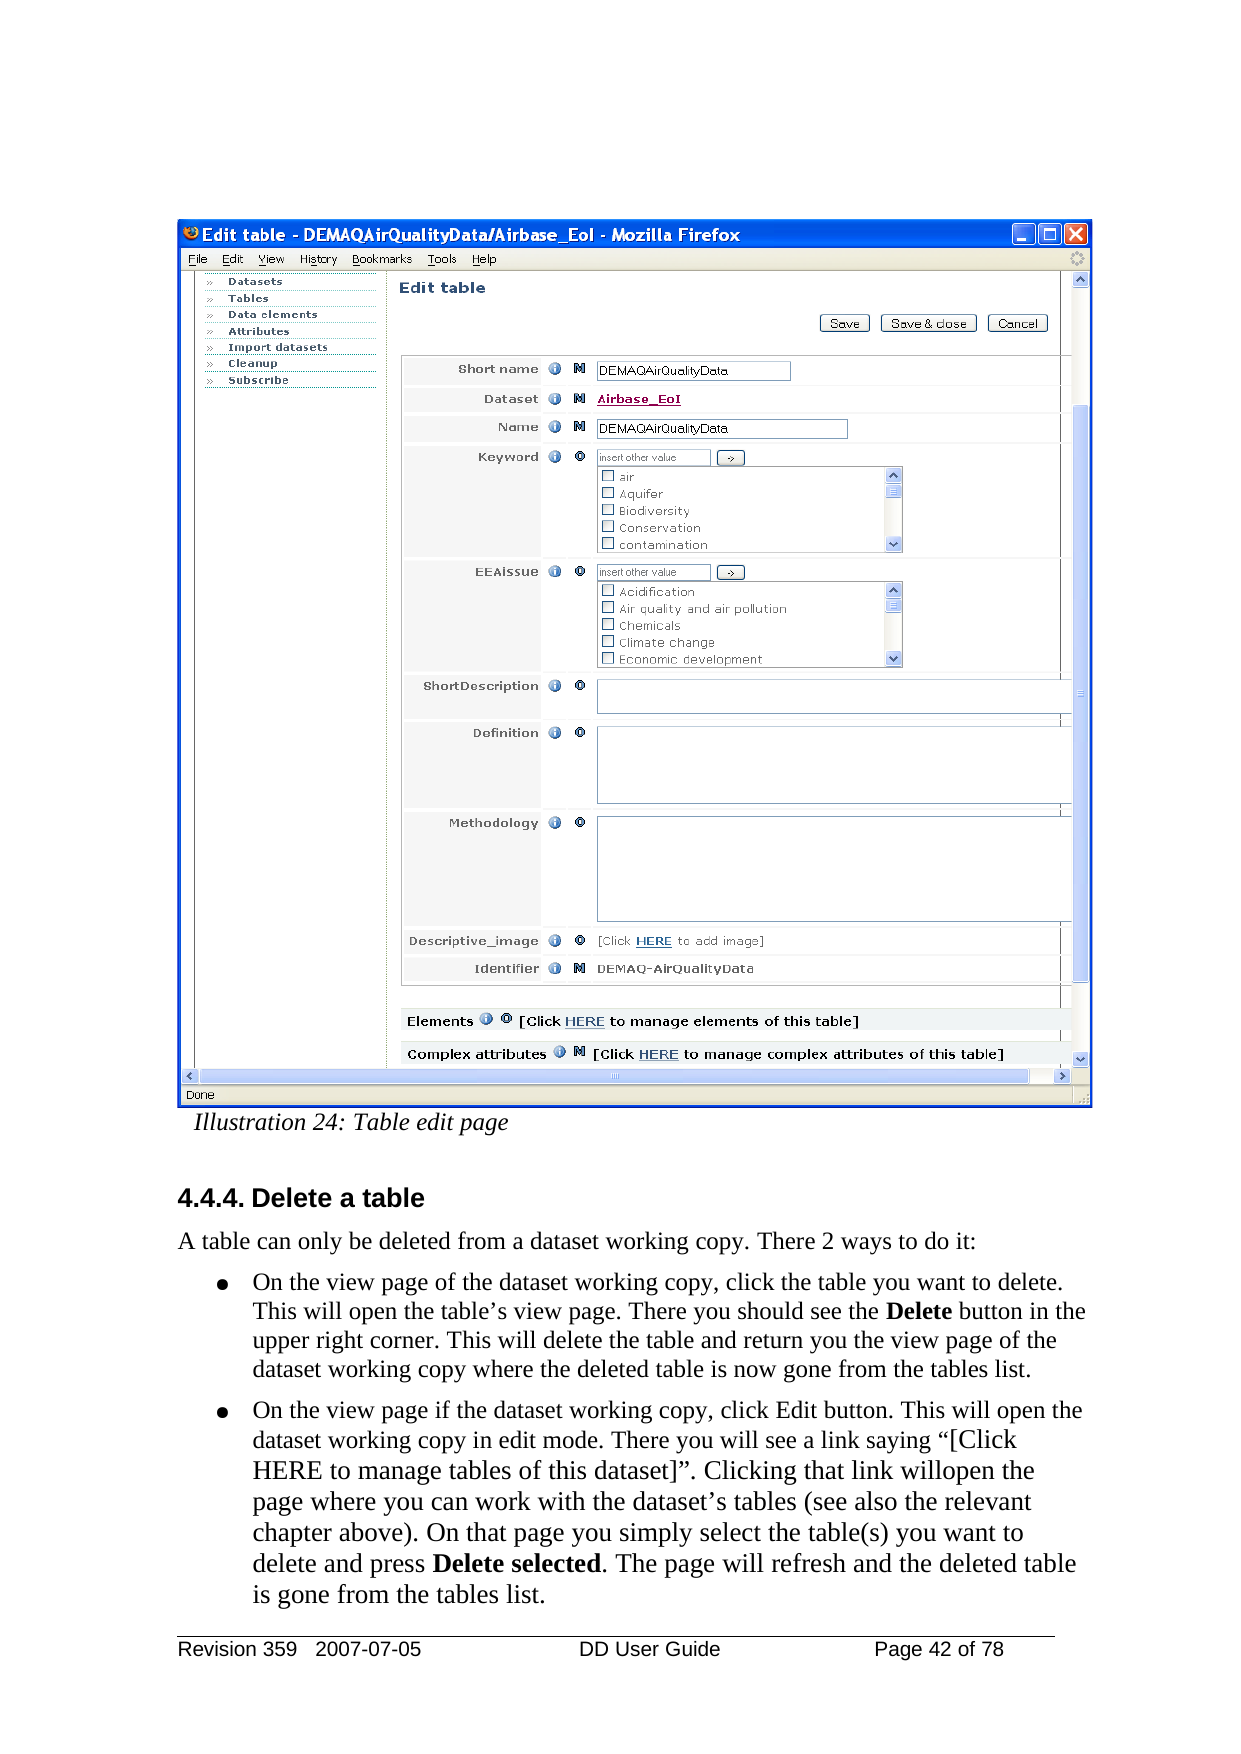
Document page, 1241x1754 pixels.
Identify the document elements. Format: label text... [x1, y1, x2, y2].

list On the view page of the dataset working copy, click the table you want to delete. This will open the table’s view page. There you should see the Delete button in the upper right corner. This will delete the table and return you the view page of the dataset working copy where the deleted table is now gone from the tables list. [215, 1267, 1092, 1383]
text Illustration 24: Table edit page [194, 1108, 1076, 1136]
subtitle Delete a table [177, 1182, 1092, 1213]
list On the view page if the dataset working copy, click Edit button. This will open the dataset working copy in edit mode. There you will see a link saying “[Click HERE to manage tables of this dataset]”. Clicking that link willopen the page where you can work with the dataset’s tables (see also the relevant chapter above). On that page you simply select the table(s) you want to delete and press Delete selected. The page will refresh and the deleted table is gone from the tables list. [215, 1394, 1092, 1610]
picture [177, 219, 1093, 1108]
text A table can only be deleted from a dataset working copy. There 2 ways to do it: [177, 1226, 1092, 1255]
